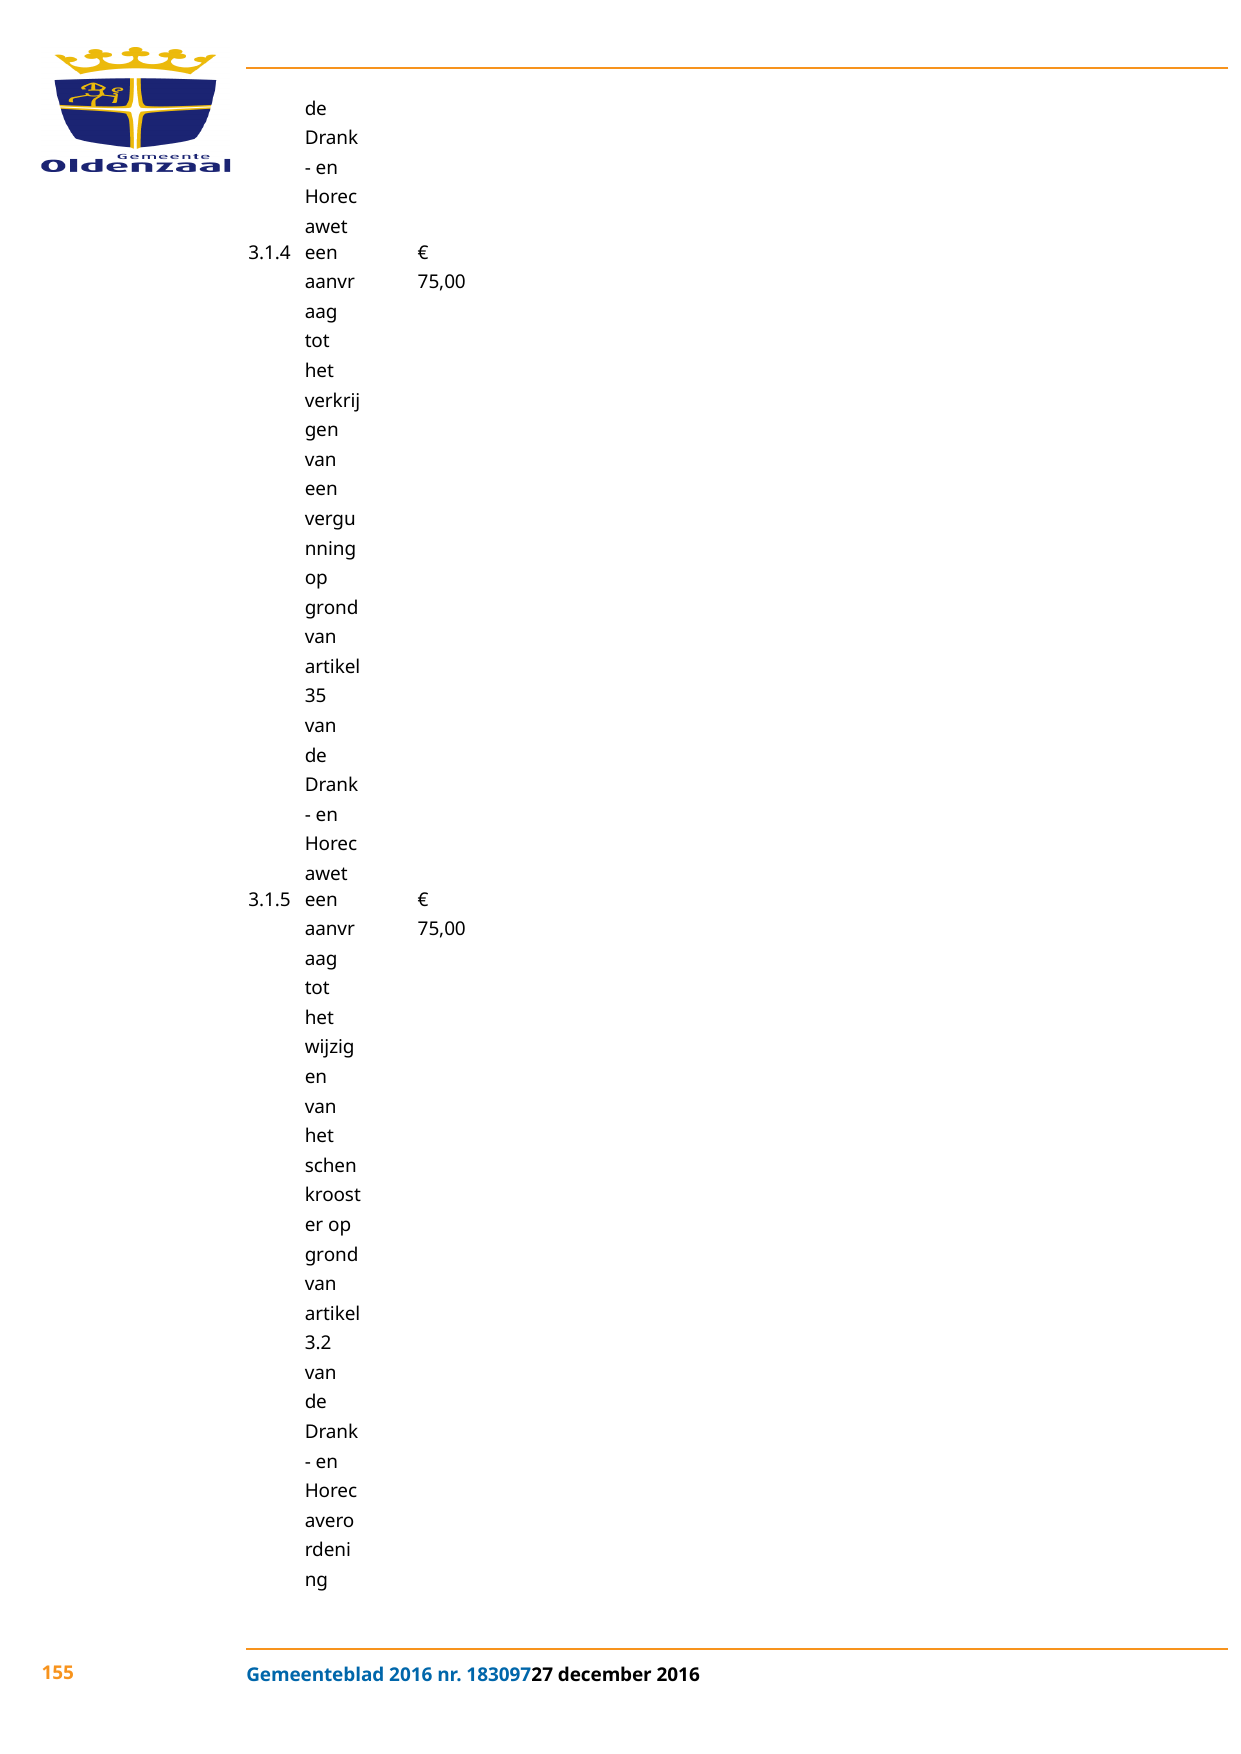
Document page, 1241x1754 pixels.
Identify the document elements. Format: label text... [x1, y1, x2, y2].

table_cell een aanvraag tot het wijzigen van het schenkrooster op grond van artikel 3.2 van de Drank- en Horecaverordening [305, 886, 361, 1592]
table_cell € 75,00 [418, 886, 474, 1592]
table_cell [361, 95, 417, 239]
table_cell 3.1.4 [248, 239, 304, 886]
table_cell € 75,00 [418, 239, 474, 886]
table_cell de Drank- en Horecawet [305, 95, 361, 239]
table_cell [361, 886, 417, 1592]
table_cell [248, 95, 304, 239]
table_cell 3.1.5 [248, 886, 304, 1592]
table_cell [418, 95, 474, 239]
table_cell [361, 239, 417, 886]
table_cell een aanvraag tot het verkrijgen van een vergunning op grond van artikel 35 van de Drank- en Horecawet [305, 239, 361, 886]
picture [41, 47, 231, 172]
